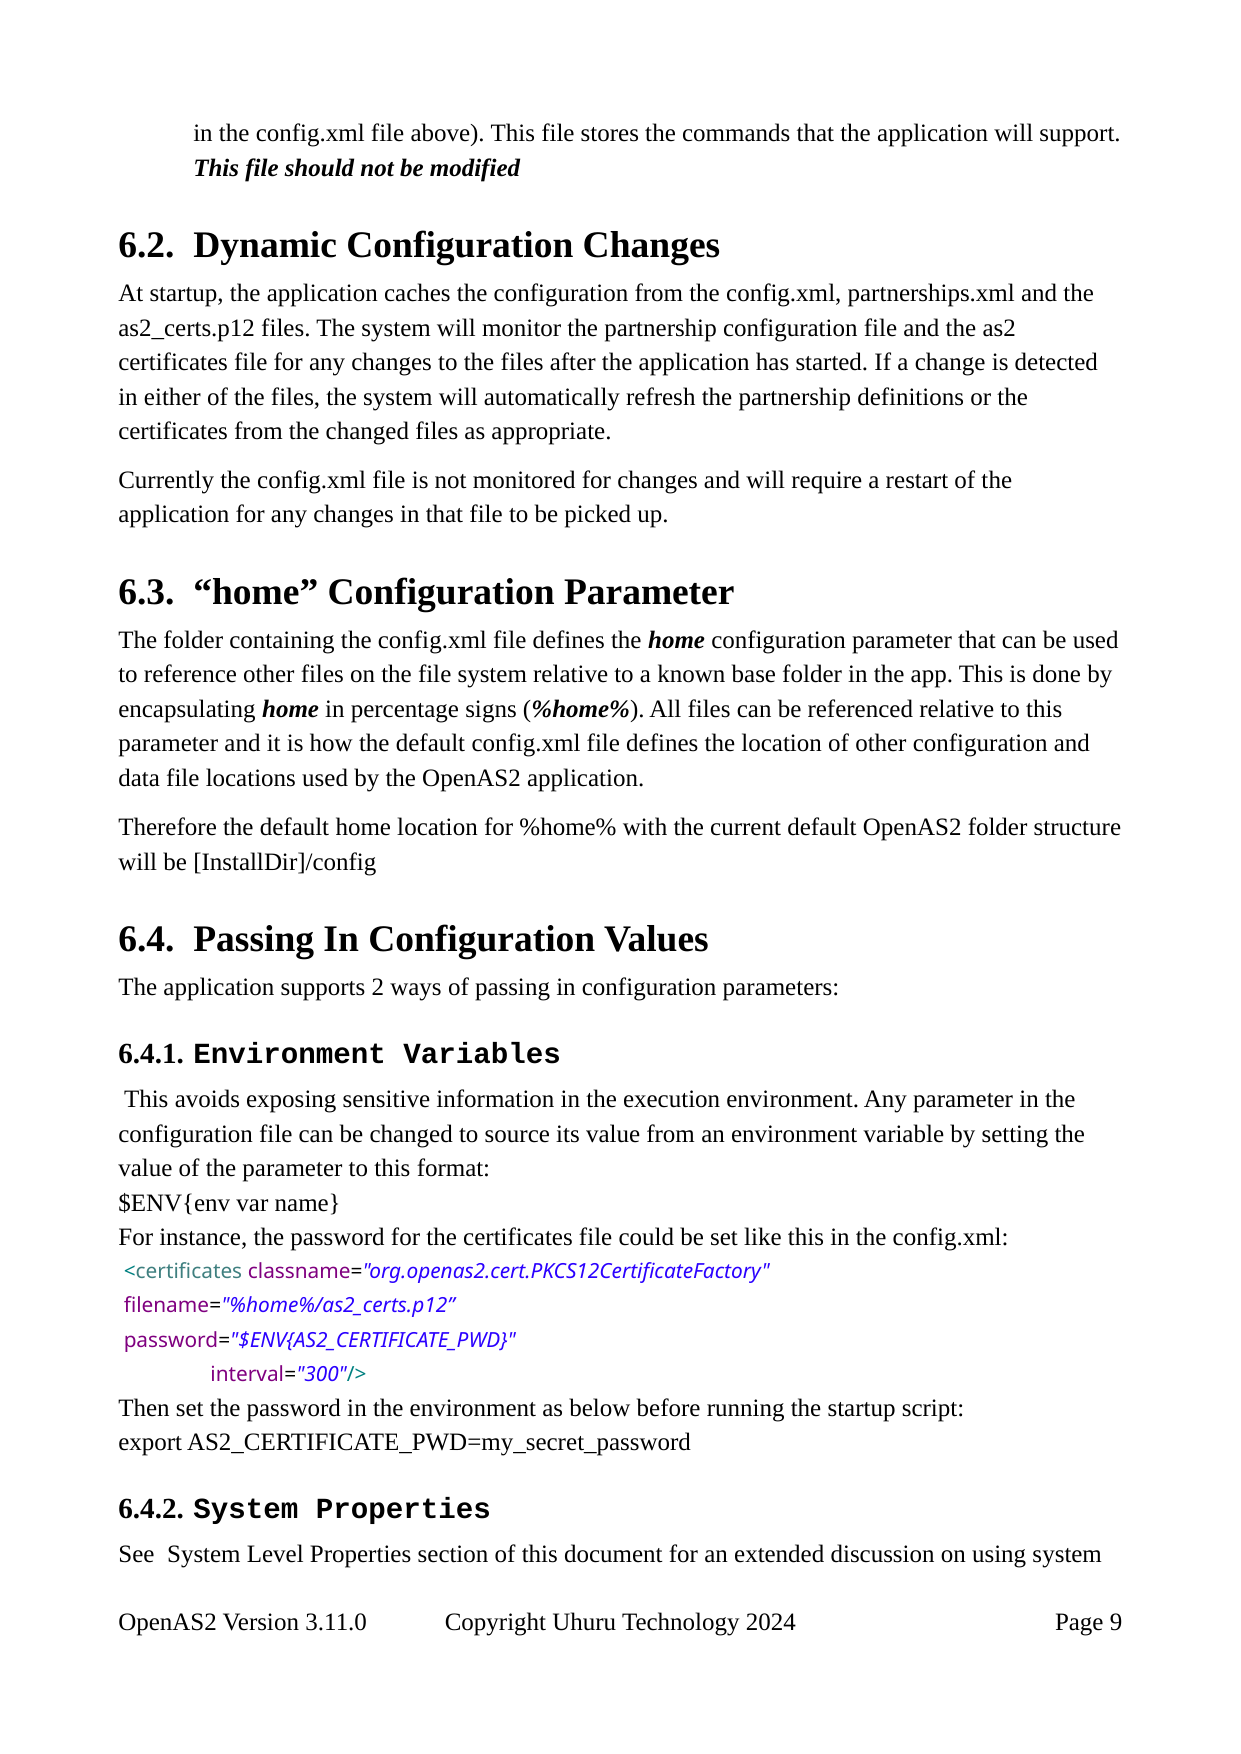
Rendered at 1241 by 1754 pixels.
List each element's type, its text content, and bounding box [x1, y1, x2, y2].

text Therefore the default home location for %home% with the current default OpenAS2 folder structure will be [InstallDir]/config [118, 812, 1122, 875]
subtitle Dynamic Configuration Changes [118, 222, 1122, 266]
subtitle Passing In Configuration Values [118, 916, 1122, 959]
text This avoids exposing sensitive information in the execution environment. Any parameter in the configuration file can be changed to source its value from an environment variable by setting the value of the parameter to this format: $ENV{env var name} For instance, the password for the certificates file could be set like this in the config.xml: <certificates classname="org.openas2.cert.PKCS12CertificateFactory" filename="%home%/as2_certs.p12” password="$ENV{AS2_CERTIFICATE_PWD}" interval="300"/> Then set the password in the environment as below before running the startup script: export AS2_CERTIFICATE_PWD=my_secret_password [118, 1084, 1122, 1456]
subtitle “home” Configuration Parameter [118, 569, 1122, 613]
text The folder containing the config.xml file defines the home configuration parameter that can be used to reference other files on the file system relative to a known base folder in the app. This is done by encapsulating home in percentage signs (%home%). All files can be referenced relative to this parameter and it is how the default config.xml file defines the location of other configuration and data file locations used by the OpenAS2 application. [118, 625, 1122, 792]
text The application supports 2 ways of passing in configuration parameters: [118, 972, 1122, 1001]
text Currently the config.xml file is not monitored for changes and will require a restart of the application for any changes in that file to be picked up. [118, 465, 1122, 528]
subtitle Environment Variables [118, 1036, 1122, 1072]
text At startup, the application caches the configuration from the config.xml, partnerships.xml and the as2_certs.p12 files. The system will monitor the partnership configuration file and the as2 certificates file for any changes to the files after the application has started. If a change is detected in either of the files, the system will automatically refresh the partnership definitions or the certificates from the changed files as appropriate. [118, 278, 1122, 445]
text See System Level Properties section of this document for an extended discussion on using system [118, 1539, 1122, 1568]
list in the config.xml file above). This file stores the commands that the application will support. This file should not be modified [156, 118, 1122, 181]
subtitle System Properties [118, 1491, 1122, 1527]
